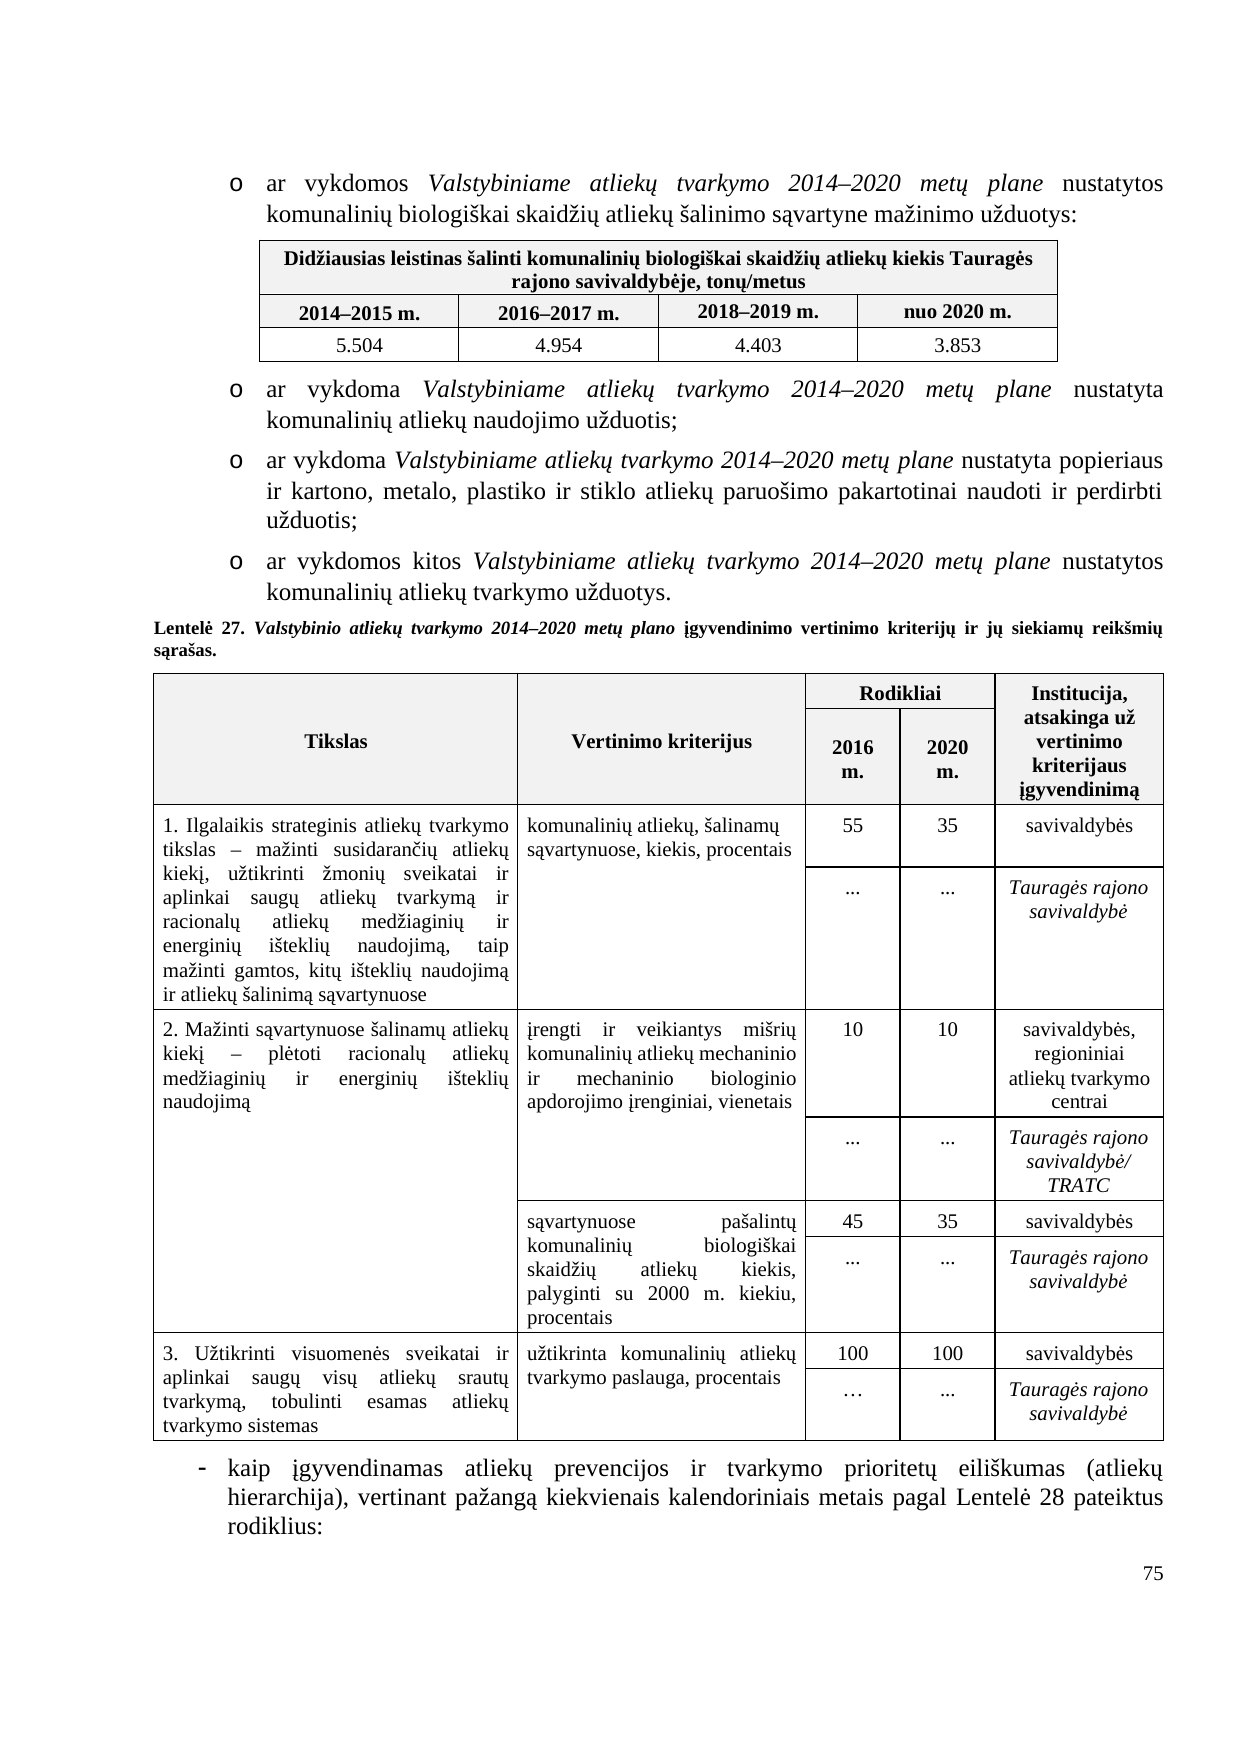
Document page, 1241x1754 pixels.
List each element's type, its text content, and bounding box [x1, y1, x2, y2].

table_cell ... [901, 1369, 994, 1440]
table_cell komunalinių atliekų, šalinamų sąvartynuose, kiekis, procentais [518, 805, 805, 1008]
table_cell ... [806, 1237, 899, 1332]
table_cell užtikrinta komunalinių atliekų tvarkymo paslauga, procentais [518, 1333, 805, 1440]
table_cell Tauragės rajono savivaldybė [996, 1237, 1163, 1332]
table_cell ... [901, 1118, 994, 1200]
table_cell 3. Užtikrinti visuomenės sveikatai ir aplinkai saugų visų atliekų srautų tvarkymą, tobulinti esamas atliekų tvarkymo sistemas [154, 1333, 517, 1440]
table_cell 100 [806, 1333, 899, 1368]
text o ar vykdomos Valstybiniame atliekų tvarkymo 2014–2020 metų plane nustatytos komunalinių biologiškai skaidžių atliekų šalinimo sąvartyne mažinimo užduotys: [228, 168, 1163, 228]
table_cell 35 [901, 1201, 994, 1236]
table_cell 2. Mažinti sąvartynuose šalinamų atliekų kiekį – plėtoti racionalų atliekų medžiaginių ir energinių išteklių naudojimą [154, 1010, 517, 1332]
table_cell savivaldybės [996, 1201, 1163, 1236]
table_cell 45 [806, 1201, 899, 1236]
table_cell 4.403 [659, 328, 857, 361]
table_cell 4.954 [459, 328, 658, 361]
table_cell 1. Ilgalaikis strateginis atliekų tvarkymo tikslas – mažinti susidarančių atliekų kiekį, užtikrinti žmonių sveikatai ir aplinkai saugų atliekų tvarkymą ir racionalų atliekų medžiaginių ir energinių išteklių naudojimą, taip mažinti gamtos, kitų išteklių naudojimą ir atliekų šalinimą sąvartynuose [154, 805, 517, 1008]
table_cell 5.504 [260, 328, 458, 361]
table_cell 55 [806, 805, 899, 866]
table_cell 10 [806, 1010, 899, 1116]
text o ar vykdoma Valstybiniame atliekų tvarkymo 2014–2020 metų plane nustatyta komunalinių atliekų naudojimo užduotis; [228, 374, 1163, 433]
table_cell … [806, 1369, 899, 1440]
table_cell ... [901, 868, 994, 1008]
table_cell įrengti ir veikiantys mišrių komunalinių atliekų mechaninio ir mechaninio biologinio apdorojimo įrenginiai, vienetais [518, 1010, 805, 1200]
text Lentelė 27. Valstybinio atliekų tvarkymo 2014–2020 metų plano įgyvendinimo vertinimo kriterijų ir jų siekiamų reikšmių sąrašas. [153, 617, 1163, 660]
text o ar vykdomos kitos Valstybiniame atliekų tvarkymo 2014–2020 metų plane nustatytos komunalinių atliekų tvarkymo užduotys. [228, 546, 1163, 605]
table_cell ... [901, 1237, 994, 1332]
table_cell 2016 m. [806, 709, 899, 804]
table_header Tikslas [154, 674, 517, 804]
table_cell 3.853 [858, 328, 1057, 361]
table_cell savivaldybės, regioniniai atliekų tvarkymo centrai [996, 1010, 1163, 1116]
table_cell 2018–2019 m. [659, 295, 857, 327]
table_cell sąvartynuose pašalintų komunalinių biologiškai skaidžių atliekų kiekis, palyginti su 2000 m. kiekiu, procentais [518, 1201, 805, 1332]
table_header Vertinimo kriterijus [518, 674, 805, 804]
table_header Didžiausias leistinas šalinti komunalinių biologiškai skaidžių atliekų kiekis Tauragės rajono savivaldybėje, tonų/metus [260, 241, 1057, 293]
text o ar vykdoma Valstybiniame atliekų tvarkymo 2014–2020 metų plane nustatyta popieriaus ir kartono, metalo, plastiko ir stiklo atliekų paruošimo pakartotinai naudoti ir perdirbti užduotis; [228, 445, 1163, 534]
table_cell 35 [901, 805, 994, 866]
table_cell Tauragės rajono savivaldybė [996, 1369, 1163, 1440]
table_cell savivaldybės [996, 805, 1163, 866]
table_cell savivaldybės [996, 1333, 1163, 1368]
table_header Institucija, atsakinga už vertinimo kriterijaus įgyvendinimą [996, 674, 1163, 804]
table_header Rodikliai [806, 674, 994, 708]
table_cell 2020 m. [901, 709, 994, 804]
table_cell Tauragės rajono savivaldybė [996, 868, 1163, 1008]
table_cell ... [806, 868, 899, 1008]
table_cell ... [806, 1118, 899, 1200]
table_cell nuo 2020 m. [858, 295, 1057, 327]
table_cell 10 [901, 1010, 994, 1116]
table_cell 100 [901, 1333, 994, 1368]
table_cell 2014–2015 m. [260, 295, 458, 327]
table_cell Tauragės rajono savivaldybė/ TRATC [996, 1118, 1163, 1200]
text  kaip įgyvendinamas atliekų prevencijos ir tvarkymo prioritetų eiliškumas (atliekų hierarchija), vertinant pažangą kiekvienais kalendoriniais metais pagal Lentelė 28 pateiktus rodiklius: [198, 1453, 1163, 1539]
table_cell 2016–2017 m. [459, 295, 658, 327]
